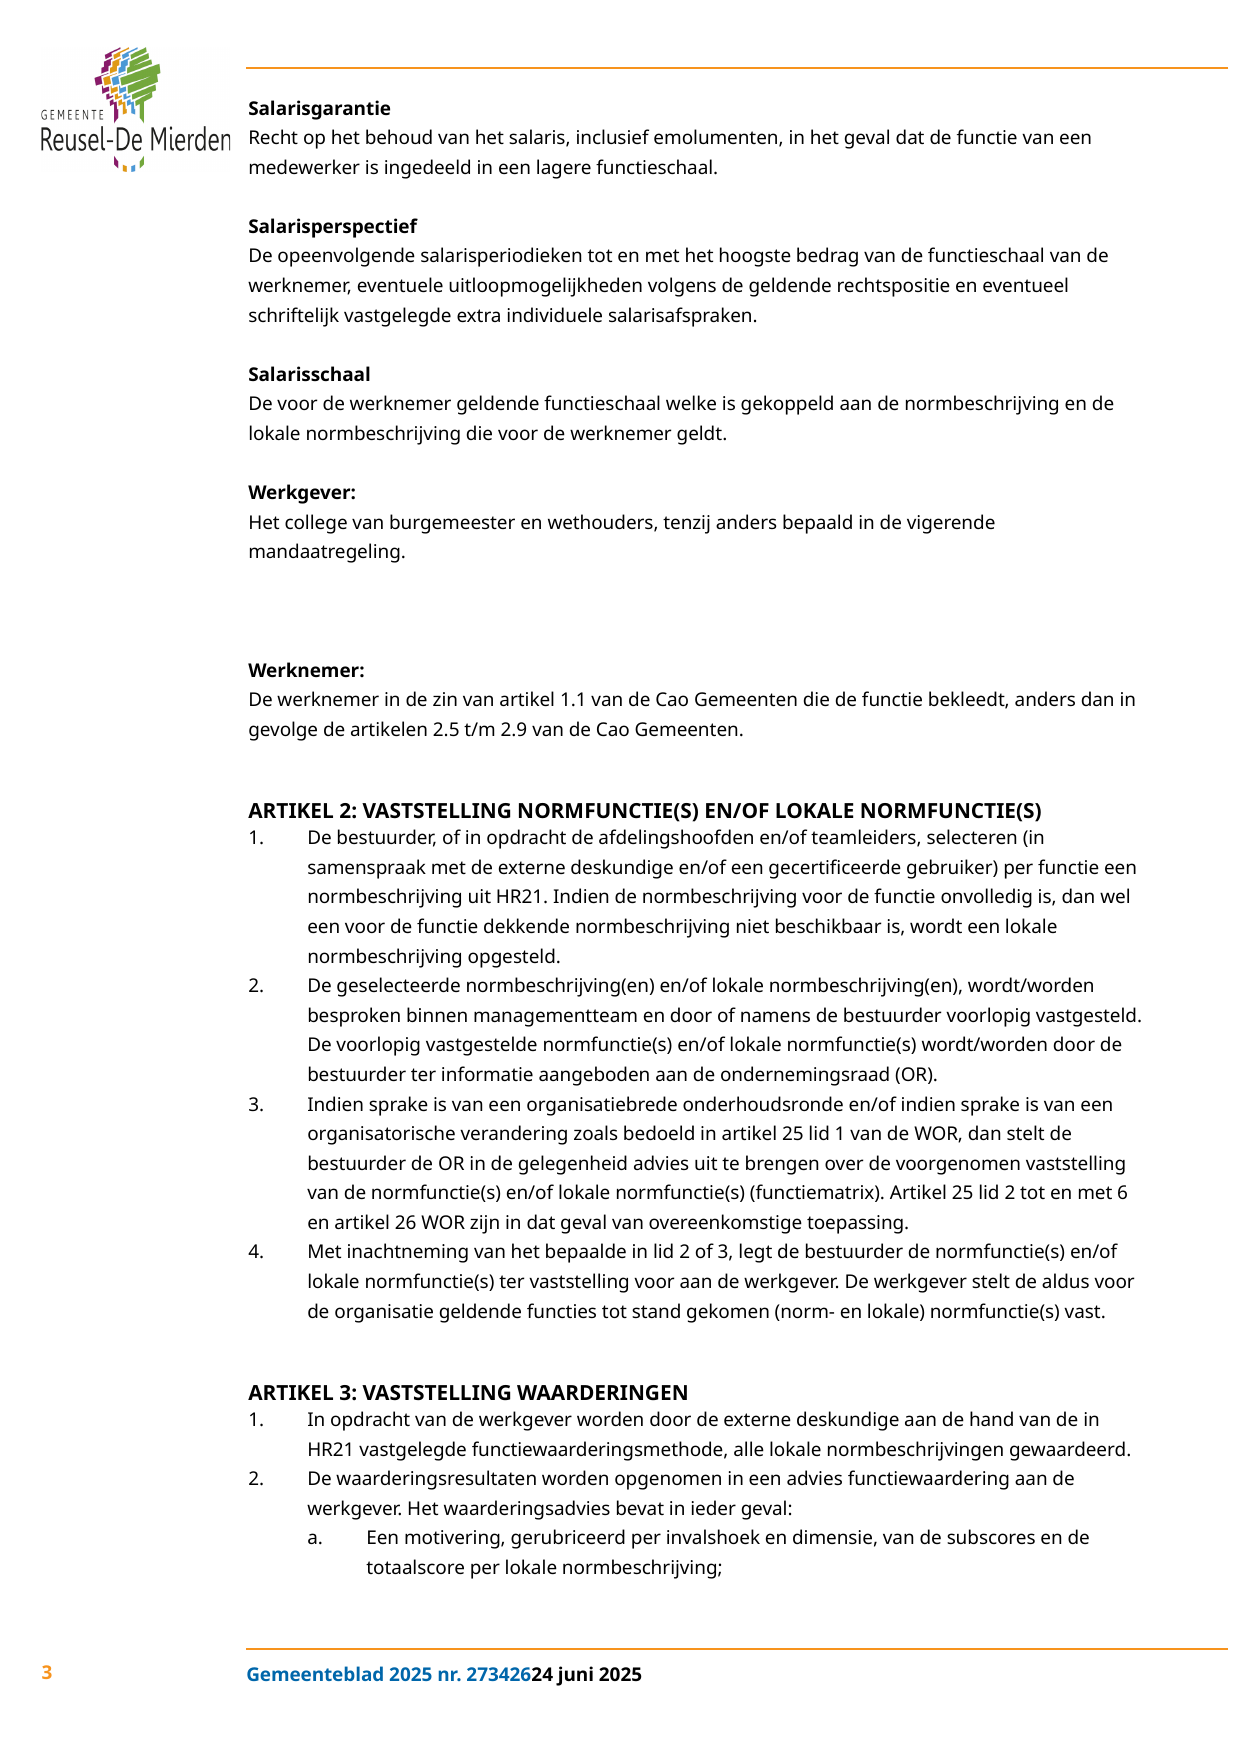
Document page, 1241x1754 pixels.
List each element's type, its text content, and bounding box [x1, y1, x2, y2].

text De opeenvolgende salarisperiodieken tot en met het hoogste bedrag van de functieschaal van de werknemer, eventuele uitloopmogelijkheden volgens de geldende rechtspositie en eventueel schriftelijk vastgelegde extra individuele salarisafspraken. [248, 243, 1152, 328]
list De bestuurder, of in opdracht de afdelingshoofden en/of teamleiders, selecteren (in samenspraak met de externe deskundige en/of een gecertificeerde gebruiker) per functie een normbeschrijving uit HR21. Indien de normbeschrijving voor de functie onvolledig is, dan wel een voor de functie dekkende normbeschrijving niet beschikbaar is, wordt een lokale normbeschrijving opgesteld. [248, 824, 1152, 968]
text De werknemer in de zin van artikel 1.1 van de Cao Gemeenten die de functie bekleedt, anders dan in gevolge de artikelen 2.5 t/m 2.9 van de Cao Gemeenten. [248, 686, 1152, 742]
text ARTIKEL 3: VASTSTELLING WAARDERINGEN [248, 1378, 1152, 1406]
text ARTIKEL 2: VASTSTELLING NORMFUNCTIE(S) EN/OF LOKALE NORMFUNCTIE(S) [248, 796, 1152, 824]
picture [41, 47, 231, 172]
text Salarisgarantie [248, 95, 1152, 121]
list De waarderingsresultaten worden opgenomen in een advies functiewaardering aan de werkgever. Het waarderingsadvies bevat in ieder geval: [248, 1465, 1152, 1521]
text Werkgever: [248, 479, 1152, 505]
text De voor de werknemer geldende functieschaal welke is gekoppeld aan de normbeschrijving en de lokale normbeschrijving die voor de werknemer geldt. [248, 391, 1152, 446]
list Een motivering, gerubriceerd per invalshoek en dimensie, van de subscores en de totaalscore per lokale normbeschrijving; [307, 1524, 1152, 1580]
list De geselecteerde normbeschrijving(en) en/of lokale normbeschrijving(en), wordt/worden besproken binnen managementteam en door of namens de bestuurder voorlopig vastgesteld. De voorlopig vastgestelde normfunctie(s) en/of lokale normfunctie(s) wordt/worden door de bestuurder ter informatie aangeboden aan de ondernemingsraad (OR). [248, 972, 1152, 1087]
list Indien sprake is van een organisatiebrede onderhoudsronde en/of indien sprake is van een organisatorische verandering zoals bedoeld in artikel 25 lid 1 van de WOR, dan stelt de bestuurder de OR in de gelegenheid advies uit te brengen over de voorgenomen vaststelling van de normfunctie(s) en/of lokale normfunctie(s) (functiematrix). Artikel 25 lid 2 tot en met 6 en artikel 26 WOR zijn in dat geval van overeenkomstige toepassing. [248, 1091, 1152, 1235]
text Salarisschaal [248, 361, 1152, 387]
text Recht op het behoud van het salaris, inclusief emolumenten, in het geval dat de functie van een medewerker is ingedeeld in een lagere functieschaal. [248, 124, 1152, 180]
text Salarisperspectief [248, 213, 1152, 239]
list Met inachtneming van het bepaalde in lid 2 of 3, legt de bestuurder de normfunctie(s) en/of lokale normfunctie(s) ter vaststelling voor aan de werkgever. De werkgever stelt de aldus voor de organisatie geldende functies tot stand gekomen (norm- en lokale) normfunctie(s) vast. [248, 1239, 1152, 1323]
text Het college van burgemeester en wethouders, tenzij anders bepaald in de vigerende mandaatregeling. [248, 509, 1152, 564]
list In opdracht van de werkgever worden door de externe deskundige aan de hand van de in HR21 vastgelegde functiewaarderingsmethode, alle lokale normbeschrijvingen gewaardeerd. [248, 1406, 1152, 1462]
text Werknemer: [248, 657, 1152, 683]
